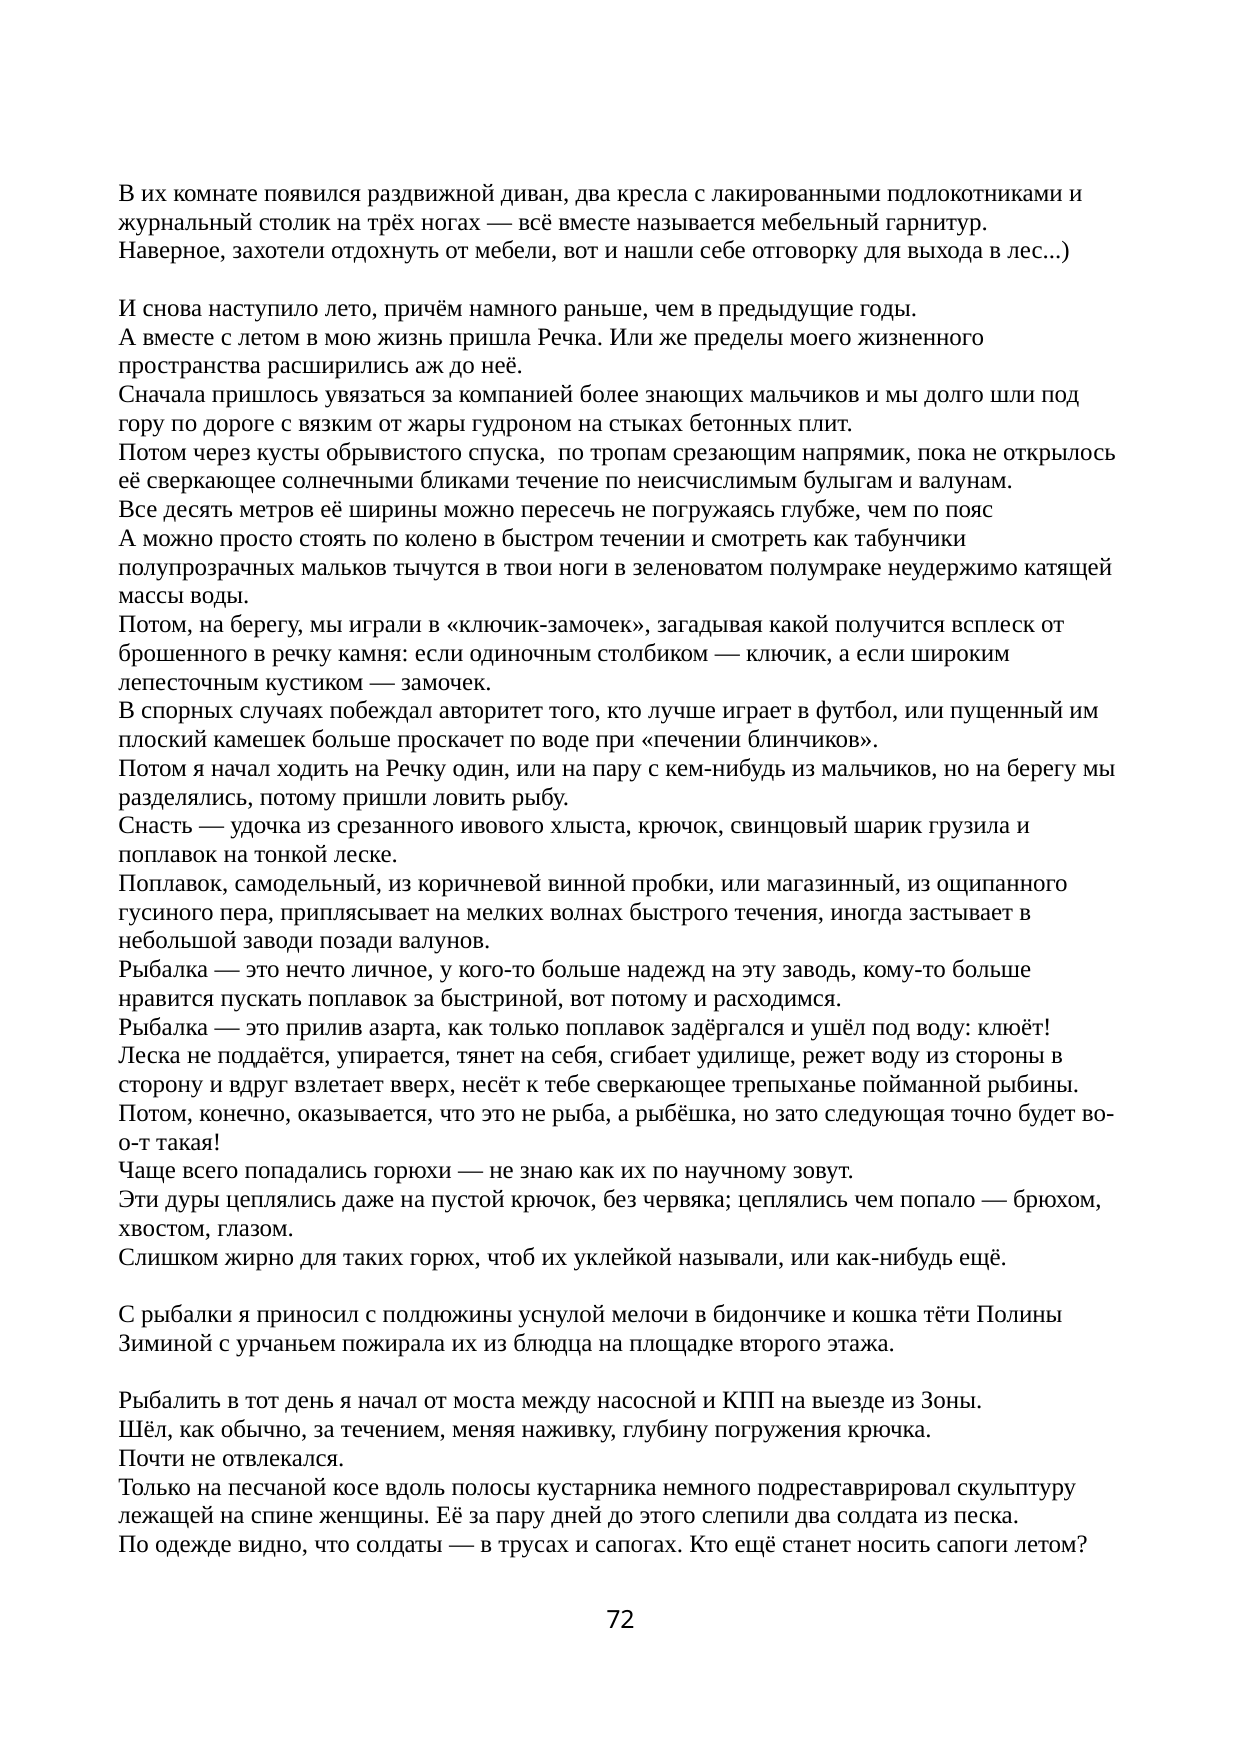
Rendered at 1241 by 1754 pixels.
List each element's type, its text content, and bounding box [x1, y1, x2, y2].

text Леска не поддаётся, упирается, тянет на себя, сгибает удилище, режет воду из стороны в сторону и вдруг взлетает вверх, несёт к тебе сверкающее трепыханье пойманной рыбины. [118, 1041, 1122, 1098]
text Рыбалка — это прилив азарта, как только поплавок задёргался и ушёл под воду: клюёт! [118, 1012, 1122, 1041]
text Рыбалить в тот день я начал от моста между насосной и КПП на выезде из Зоны. [118, 1386, 1122, 1414]
text По одежде видно, что солдаты — в трусах и сапогах. Кто ещё станет носить сапоги летом? [118, 1529, 1122, 1558]
text Сначала пришлось увязаться за компанией более знающих мальчиков и мы долго шли под гору по дороге с вязким от жары гудроном на стыках бетонных плит. [118, 379, 1122, 437]
text Эти дуры цеплялись даже на пустой крючок, без червяка; цеплялись чем попало — брюхом, хвостом, глазом. [118, 1184, 1122, 1242]
text А вместе с летом в мою жизнь пришла Речка. Или же пределы моего жизненного пространства расширились аж до неё. [118, 322, 1122, 379]
text И снова наступило лето, причём намного раньше, чем в предыдущие годы. [118, 293, 1122, 322]
text Потом я начал ходить на Речку один, или на пару с кем-нибудь из мальчиков, но на берегу мы разделялись, потому пришли ловить рыбу. [118, 753, 1122, 811]
text Поплавок, самодельный, из коричневой винной пробки, или магазинный, из ощипанного гусиного пера, приплясывает на мелких волнах быстрого течения, иногда застывает в небольшой заводи позади валунов. [118, 868, 1122, 954]
text Только на песчаной косе вдоль полосы кустарника немного подреставрировал скульптуру лежащей на спине женщины. Её за пару дней до этого слепили два солдата из песка. [118, 1472, 1122, 1529]
text В спорных случаях побеждал авторитет того, кто лучше играет в футбол, или пущенный им плоский камешек больше проскачет по воде при «печении блинчиков». [118, 696, 1122, 753]
text С рыбалки я приносил с полдюжины уснулой мелочи в бидончике и кошка тёти Полины Зиминой с урчаньем пожирала их из блюдца на площадке второго этажа. [118, 1299, 1122, 1357]
text Потом, на берегу, мы играли в «ключик-замочек», загадывая какой получится всплеск от брошенного в речку камня: если одиночным столбиком — ключик, а если широким лепесточным кустиком — замочек. [118, 609, 1122, 696]
text Потом, конечно, оказывается, что это не рыба, а рыбёшка, но зато следующая точно будет во-о-т такая! [118, 1098, 1122, 1156]
text В их комнате появился раздвижной диван, два кресла с лакированными подлокотниками и журнальный столик на трёх ногах — всё вместе называется мебельный гарнитур. [118, 178, 1122, 236]
text Потом через кусты обрывистого спуска, по тропам срезающим напрямик, пока не открылось её сверкающее солнечными бликами течение по неисчислимым булыгам и валунам. [118, 437, 1122, 494]
text Слишком жирно для таких горюх, чтоб их уклейкой называли, или как-нибудь ещё. [118, 1242, 1122, 1271]
text Все десять метров её ширины можно пересечь не погружаясь глубже, чем по пояс [118, 494, 1122, 523]
text Чаще всего попадались горюхи — не знаю как их по научному зовут. [118, 1156, 1122, 1184]
text Почти не отвлекался. [118, 1443, 1122, 1472]
text Наверное, захотели отдохнуть от мебели, вот и нашли себе отговорку для выхода в лес...) [118, 236, 1122, 264]
text Рыбалка — это нечто личное, у кого-то больше надежд на эту заводь, кому-то больше нравится пускать поплавок за быстриной, вот потому и расходимся. [118, 954, 1122, 1012]
text А можно просто стоять по колено в быстром течении и смотреть как табунчики полупрозрачных мальков тычутся в твои ноги в зеленоватом полумраке неудержимо катящей массы воды. [118, 523, 1122, 609]
text Снасть — удочка из срезанного ивового хлыста, крючок, свинцовый шарик грузила и поплавок на тонкой леске. [118, 811, 1122, 868]
text Шёл, как обычно, за течением, меняя наживку, глубину погружения крючка. [118, 1414, 1122, 1443]
